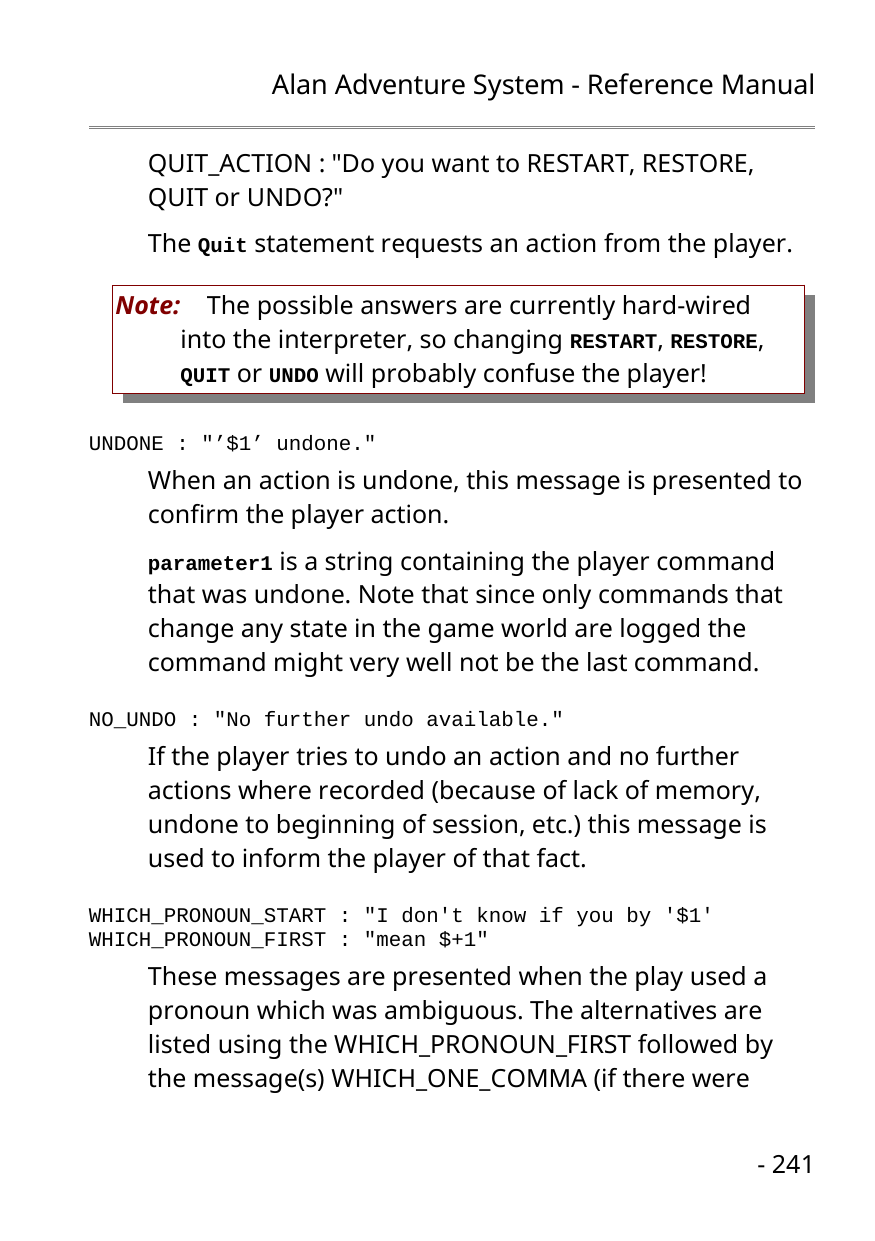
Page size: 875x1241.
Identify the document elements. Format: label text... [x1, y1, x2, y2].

text parameter1 is a string containing the player command that was undone. Note that since only commands that change any state in the game world are logged the command might very well not be the last command. [148, 543, 815, 679]
text The Quit statement requests an action from the player. [148, 226, 815, 260]
list The possible answers are currently hard-wired into the in­terpreter, so changing RESTART, RESTORE, QUIT or UNDO will prob­ably confuse the player! [113, 286, 804, 392]
text If the player tries to undo an action and no further actions where recorded (because of lack of memory, undone to beginning of session, etc.) this message is used to inform the player of that fact. [148, 739, 815, 875]
text When an action is undone, this message is presented to confirm the player action. [148, 463, 815, 531]
text These messages are presented when the play used a pronoun which was ambiguous. The alternatives are listed using the WHICH_PRONOUN_FIRST followed by the message(s) WHICH_ONE_COMMA (if there were [148, 959, 815, 1095]
text QUIT_ACTION : "Do you want to RESTART, RESTORE, QUIT or UNDO?" [148, 146, 815, 213]
text WHICH_PRONOUN_START : "I don't know if you by '$1' WHICH_PRONOUN_FIRST : "mean $+1" [88, 905, 815, 953]
text NO_UNDO : "No further undo available." [88, 709, 815, 733]
text UNDONE : "’$1’ undone." [88, 433, 815, 457]
